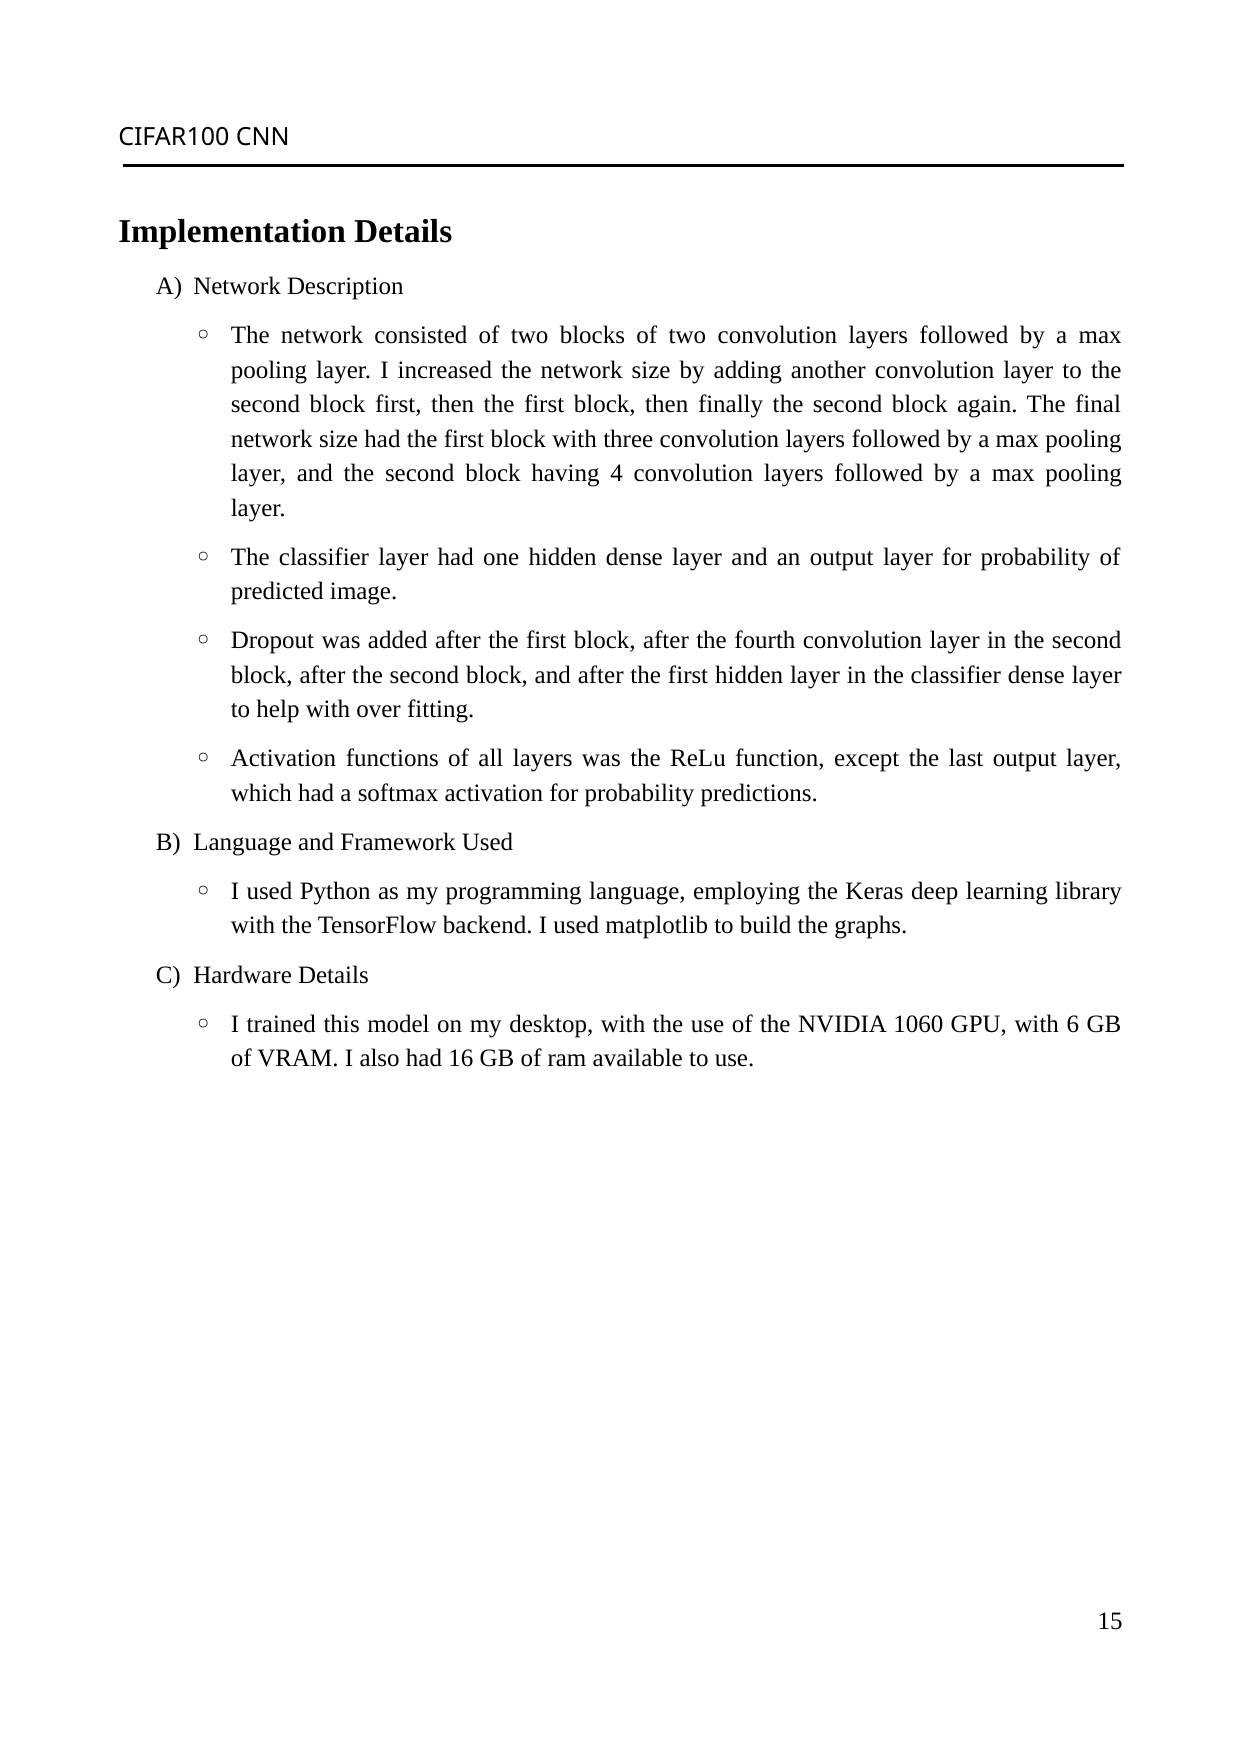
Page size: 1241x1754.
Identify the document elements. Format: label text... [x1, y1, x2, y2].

list The classifier layer had one hidden dense layer and an output layer for probability of predicted image. [193, 542, 1122, 605]
list Activation functions of all layers was the ReLu function, except the last output layer, which had a softmax activation for probability predictions. [193, 743, 1122, 807]
text Implementation Details [118, 211, 1122, 249]
list Dropout was added after the first block, after the fourth convolution layer in the second block, after the second block, and after the first hidden layer in the classifier dense layer to help with over fitting. [193, 626, 1122, 723]
list Language and Framework Used [156, 827, 1122, 856]
list Network Description [156, 271, 1122, 300]
list The network consisted of two blocks of two convolution layers followed by a max pooling layer. I increased the network size by adding another convolution layer to the second block first, then the first block, then finally the second block again. The final network size had the first block with three convolution layers followed by a max pooling layer, and the second block having 4 convolution layers followed by a max pooling layer. [193, 321, 1122, 522]
list I trained this model on my desktop, with the use of the NVIDIA 1060 GPU, with 6 GB of VRAM. I also had 16 GB of ram available to use. [193, 1009, 1122, 1072]
list I used Python as my programming language, employing the Keras deep learning library with the TensorFlow backend. I used matplotlib to build the graphs. [193, 876, 1122, 939]
list Hardware Details [156, 960, 1122, 988]
